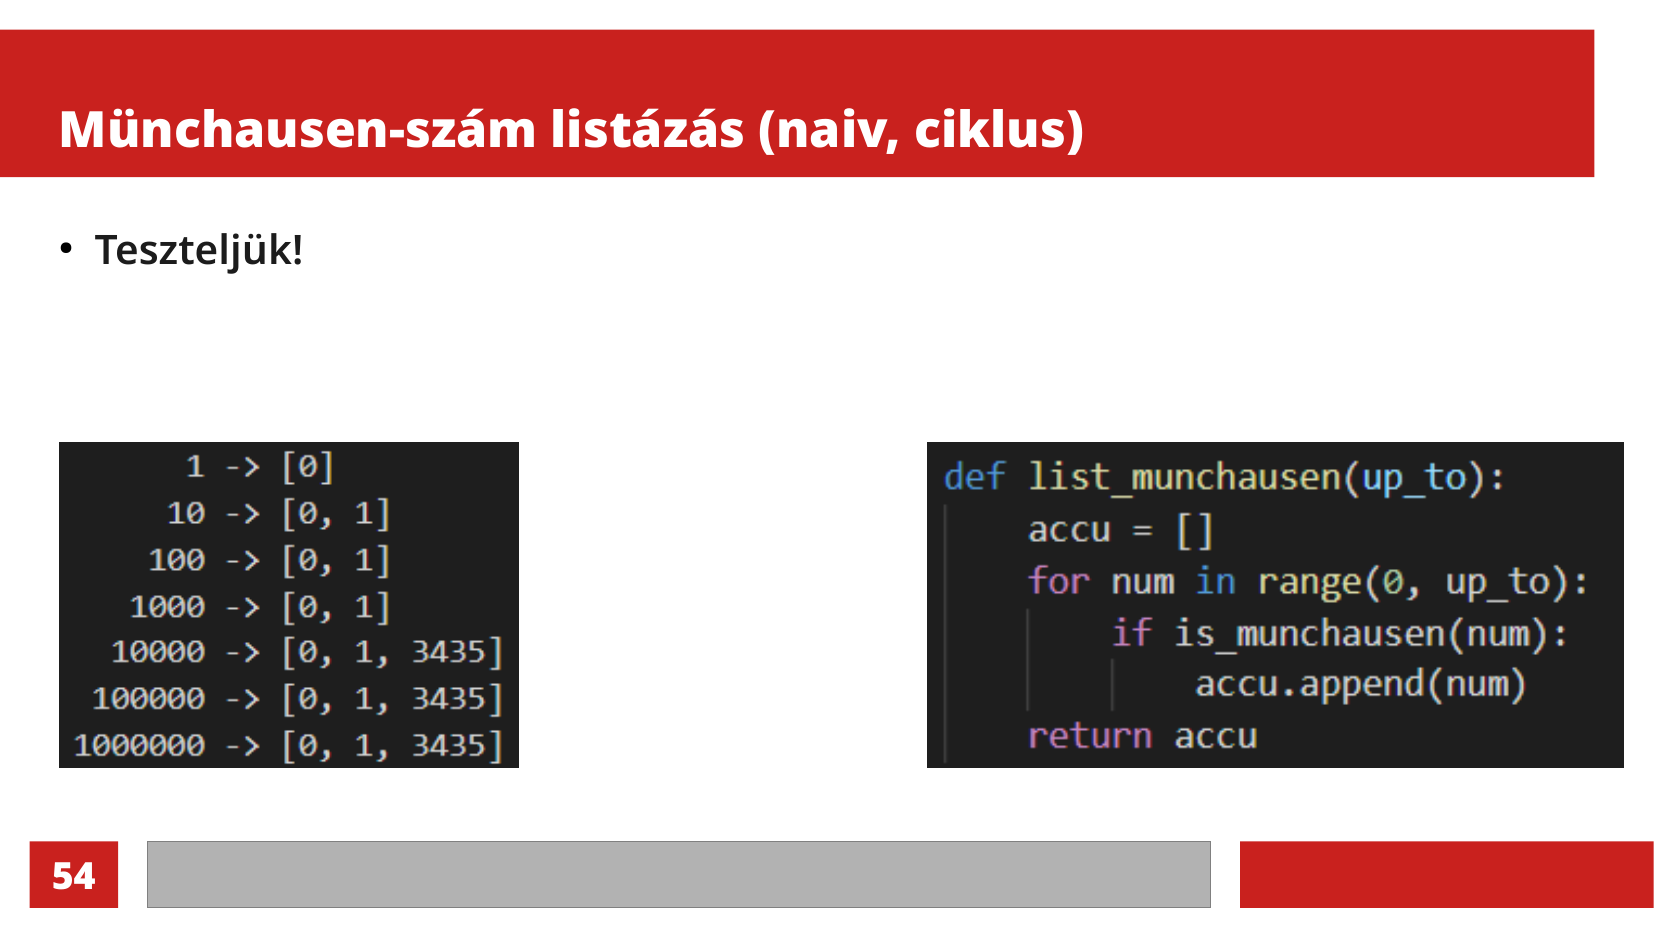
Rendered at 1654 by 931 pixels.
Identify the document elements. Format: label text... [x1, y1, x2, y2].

picture [59, 442, 519, 768]
list Teszteljük! [59, 221, 1565, 502]
picture [927, 442, 1624, 768]
title Münchausen-szám listázás (naiv, ciklus) [59, 44, 1595, 163]
